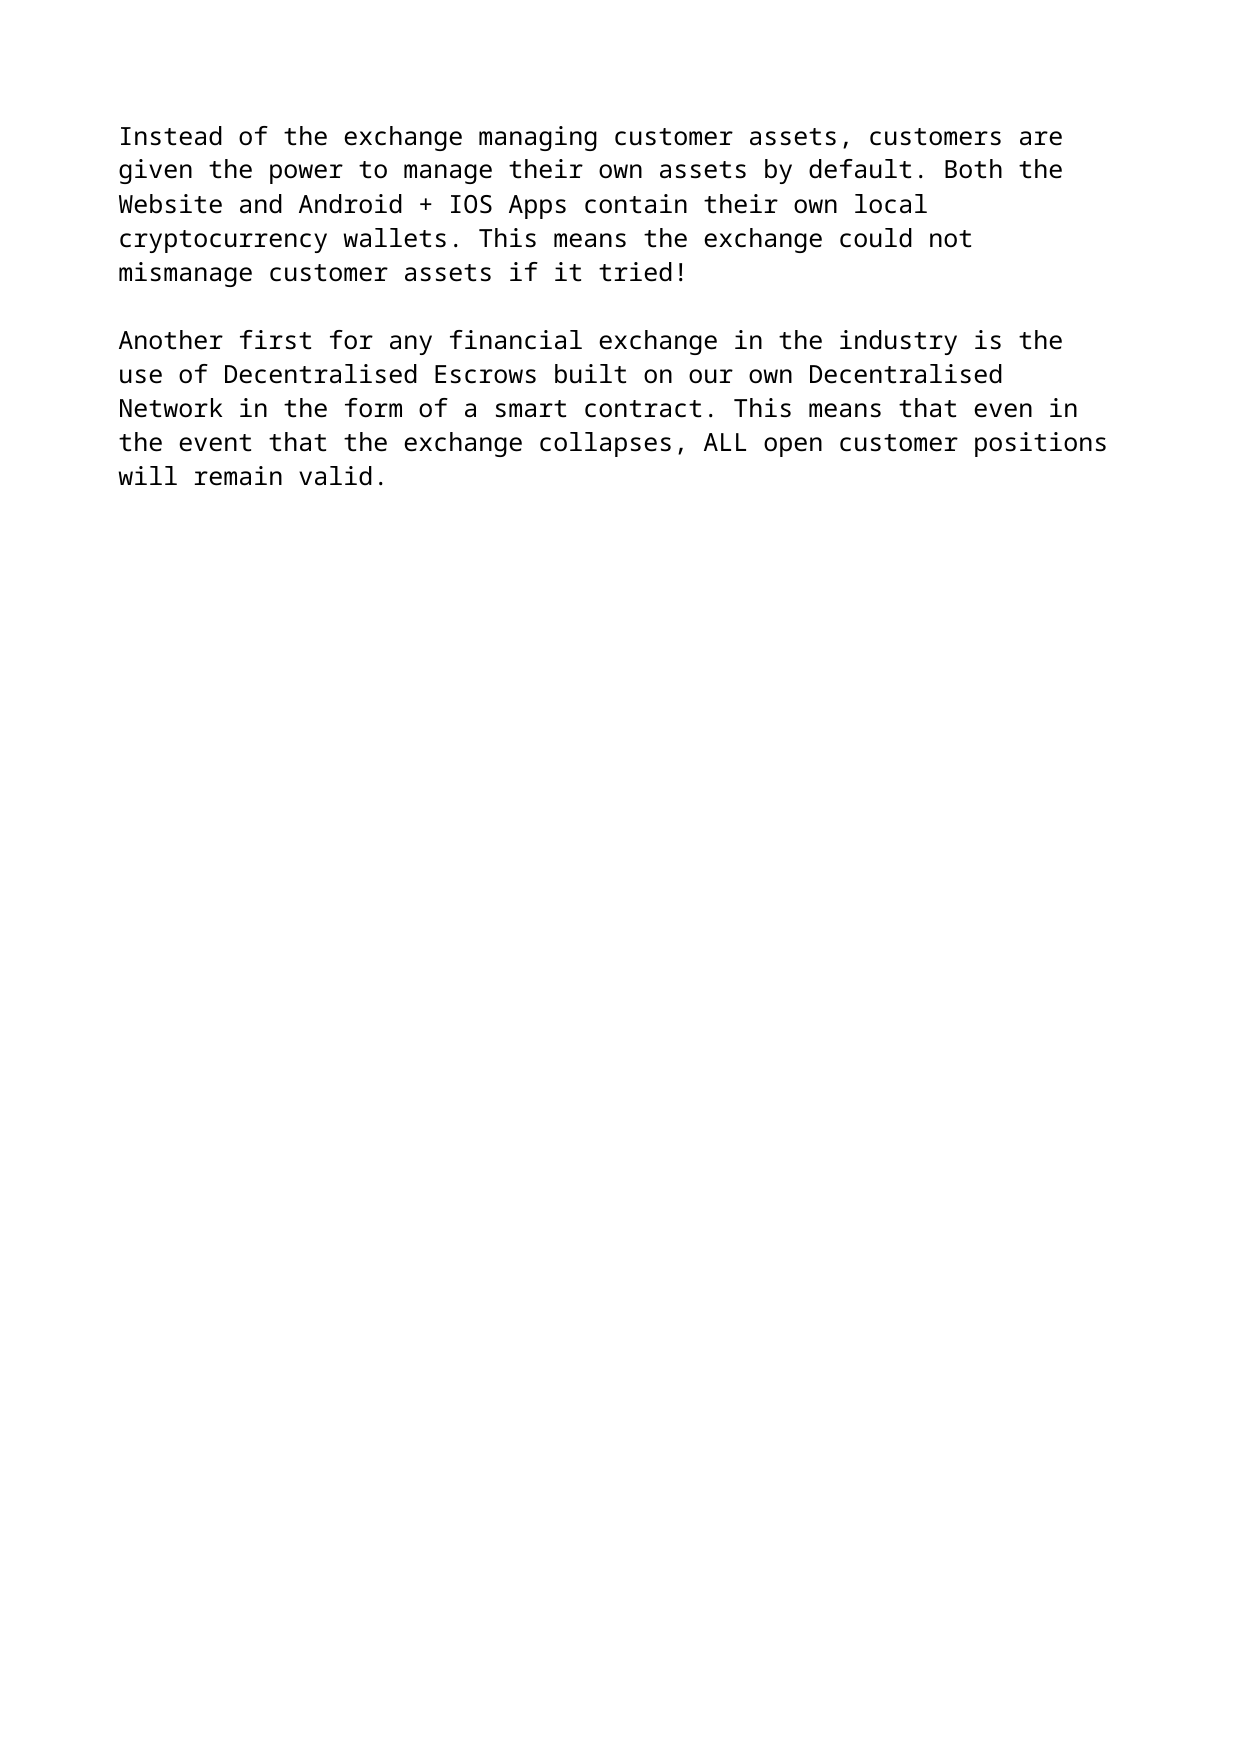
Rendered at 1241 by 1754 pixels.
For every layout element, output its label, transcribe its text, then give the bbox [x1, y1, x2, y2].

text Another first for any financial exchange in the industry is the use of Decentralised Escrows built on our own Decentralised Network in the form of a smart contract. This means that even in the event that the exchange collapses, ALL open customer positions will remain valid. [118, 322, 1122, 493]
text Instead of the exchange managing customer assets, customers are given the power to manage their own assets by default. Both the Website and Android + IOS Apps contain their own local cryptocurrency wallets. This means the exchange could not mismanage customer assets if it tried! [118, 118, 1122, 288]
